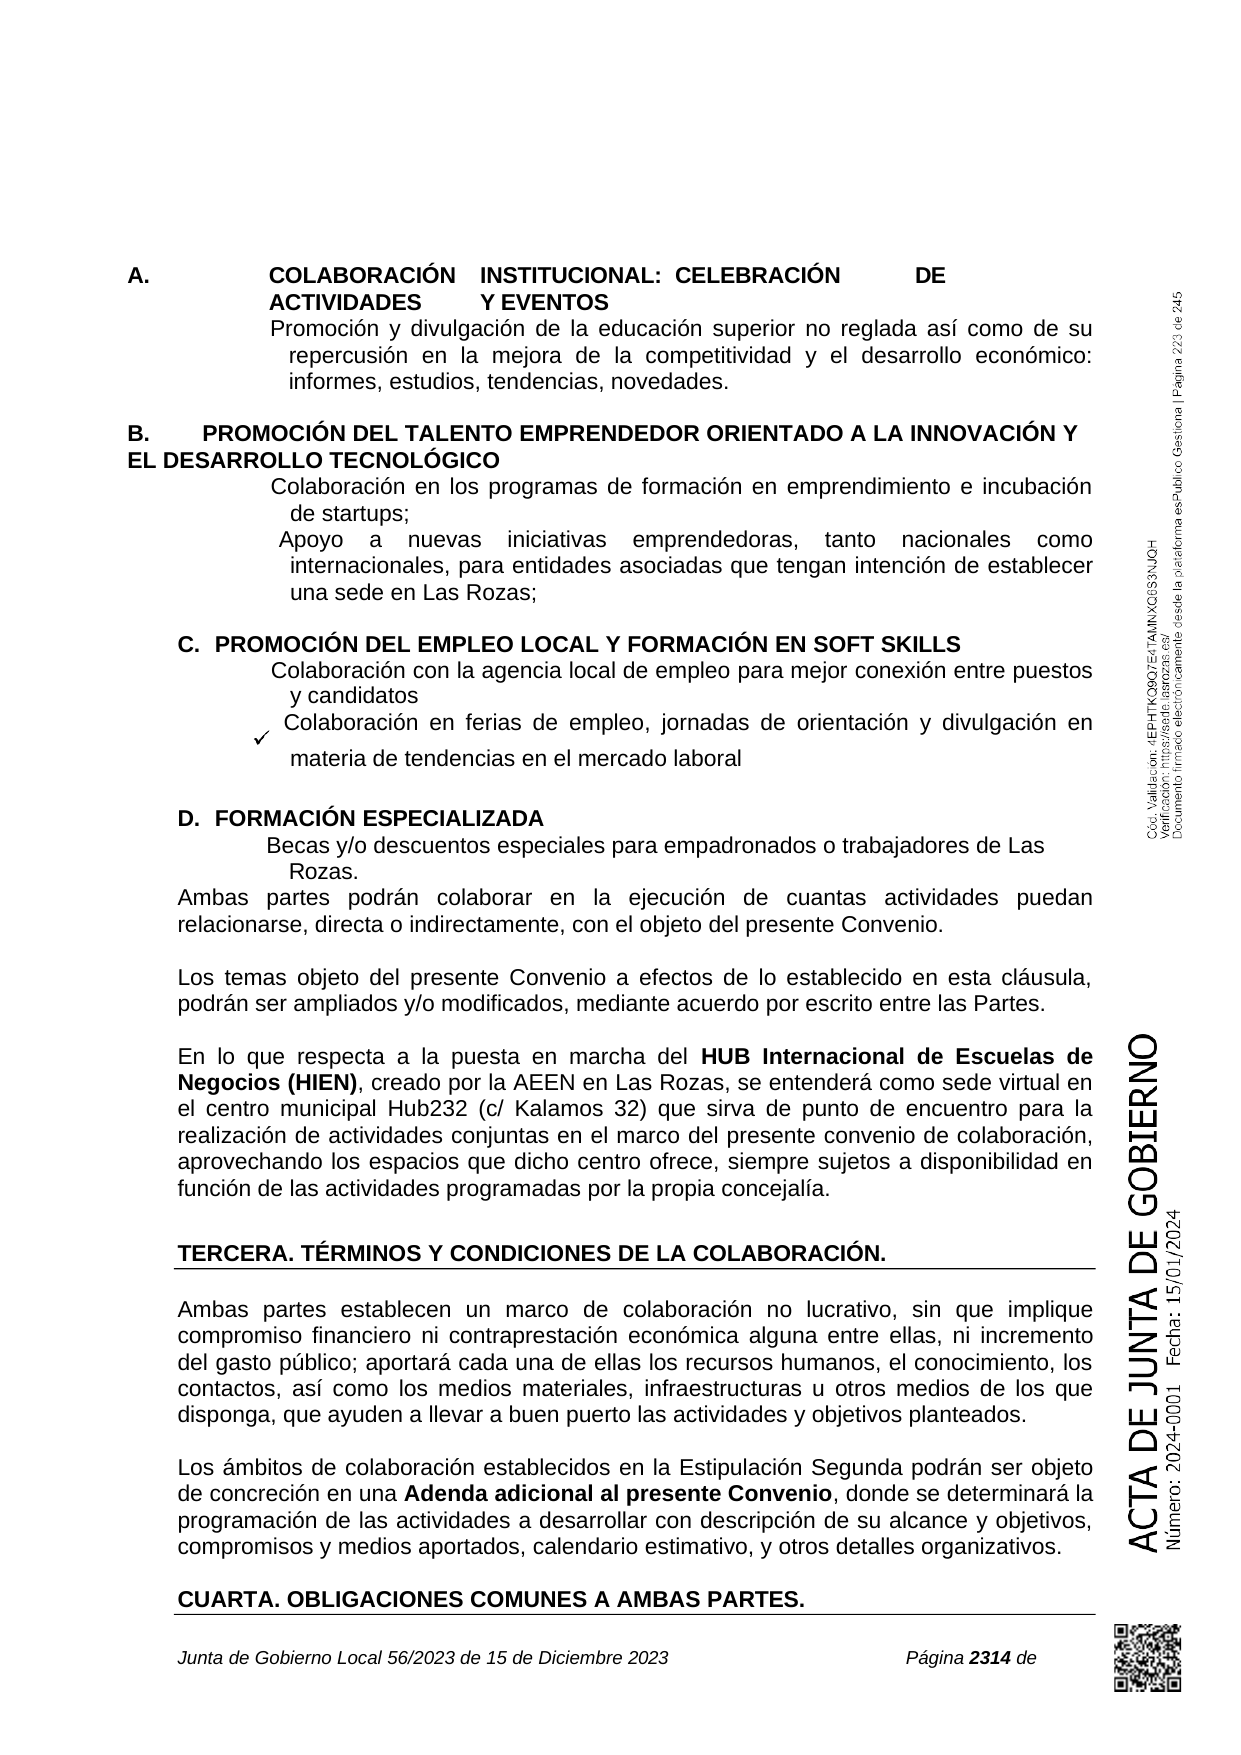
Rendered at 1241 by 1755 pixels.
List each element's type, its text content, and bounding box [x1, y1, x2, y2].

list COLABORACIÓN INSTITUCIONAL: CELEBRACIÓN DE ACTIVIDADES Y EVENTOS [127, 262, 1093, 315]
text Ambas partes podrán colaborar en la ejecución de cuantas actividades puedan relacionarse, directa o indirectamente, con el objeto del presente Convenio. [177, 884, 1093, 937]
text Ambas partes establecen un marco de colaboración no lucrativo, sin que implique compromiso financiero ni contraprestación económica alguna entre ellas, ni incremento del gasto público; aportará cada una de ellas los recursos humanos, el conocimiento, los contactos, así como los medios materiales, infraestructuras u otros medios de los que disponga, que ayuden a llevar a buen puerto las actividades y objetivos planteados. [177, 1296, 1094, 1428]
text Los temas objeto del presente Convenio a efectos de lo establecido en esta cláusula, podrán ser ampliados y/o modificados, mediante acuerdo por escrito entre las Partes. [177, 963, 1093, 1016]
text Apoyo a nuevas iniciativas emprendedoras, tanto nacionales como internacionales, para entidades asociadas que tengan intención de establecer una sede en Las Rozas; [254, 526, 1093, 605]
text Los ámbitos de colaboración establecidos en la Estipulación Segunda podrán ser objeto de concreción en una Adenda adicional al presente Convenio, donde se determinará la programación de las actividades a desarrollar con descripción de su alcance y objetivos, compromisos y medios aportados, calendario estimativo, y otros detalles organizativos. [177, 1454, 1094, 1559]
list PROMOCIÓN DEL TALENTO EMPRENDEDOR ORIENTADO A LA INNOVACIÓN Y EL DESARROLLO TECNOLÓGICO [127, 420, 1093, 473]
subtitle TERCERA. TÉRMINOS Y CONDICIONES DE LA COLABORACIÓN. [177, 1240, 1232, 1267]
text Colaboración con la agencia local de empleo para mejor conexión entre puestos y candidatos [254, 658, 1093, 708]
list FORMACIÓN ESPECIALIZADA [177, 805, 1232, 832]
text Colaboración en ferias de empleo, jornadas de orientación y divulgación en materia de tendencias en el mercado laboral [254, 708, 1093, 771]
subtitle CUARTA. OBLIGACIONES COMUNES A AMBAS PARTES. [177, 1586, 1232, 1612]
text Promoción y divulgación de la educación superior no reglada así como de su repercusión en la mejora de la competitividad y el desarrollo económico: informes, estudios, tendencias, novedades. [253, 315, 1093, 394]
text Becas y/o descuentos especiales para empadronados o trabajadores de Las Rozas. [253, 832, 1093, 884]
text En lo que respecta a la puesta en marcha del HUB Internacional de Escuelas de Negocios (HIEN), creado por la AEEN en Las Rozas, se entenderá como sede virtual en el centro municipal Hub232 (c/ Kalamos 32) que sirva de punto de encuentro para la realización de actividades conjuntas en el marco del presente convenio de colaboración, aprovechando los espacios que dicho centro ofrece, siempre sujetos a disponibilidad en función de las actividades programadas por la propia concejalía. [177, 1043, 1094, 1201]
list PROMOCIÓN DEL EMPLEO LOCAL Y FORMACIÓN EN SOFT SKILLS [177, 631, 1232, 658]
text Colaboración en los programas de formación en emprendimiento e incubación de startups; [254, 473, 1093, 526]
